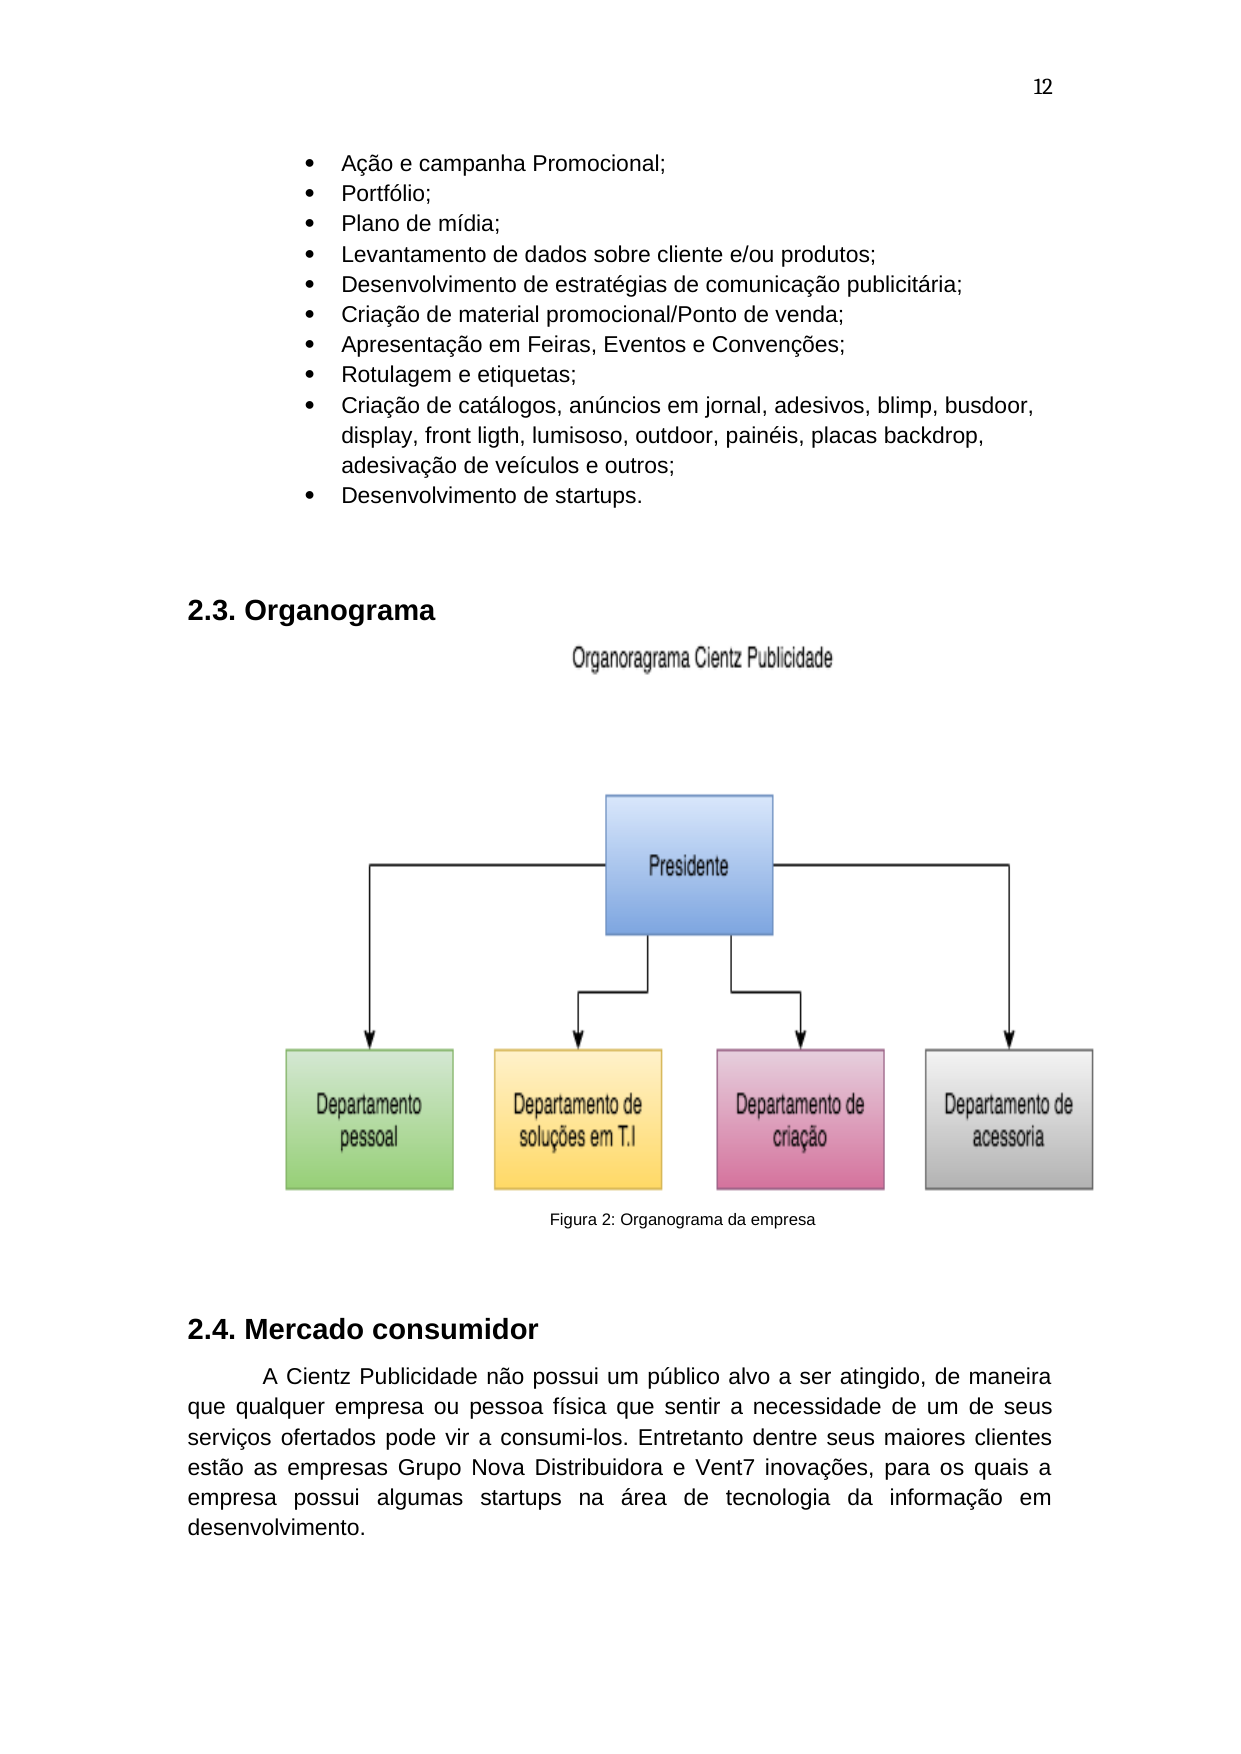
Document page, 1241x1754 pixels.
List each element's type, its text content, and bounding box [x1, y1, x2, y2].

list Levantamento de dados sobre cliente e/ou produtos; [306, 241, 1053, 267]
list Rotulagem e etiquetas; [306, 361, 1053, 388]
subtitle 2.3. Organograma [187, 593, 1053, 631]
list Criação de catálogos, anúncios em jornal, adesivos, blimp, busdoor, display, front ligth, lumisoso, outdoor, painéis, placas backdrop, adesivação de veículos e outros; [306, 392, 1053, 478]
subtitle 2.4. Mercado consumidor [187, 1312, 1053, 1346]
list Apresentação em Feiras, Eventos e Convenções; [306, 331, 1053, 358]
text A Cientz Publicidade não possui um público alvo a ser atingido, de maneira que qualquer empresa ou pessoa física que sentir a necessidade de um de seus serviços ofertados pode vir a consumi-los. Entretanto dentre seus maiores clientes estão as empresas Grupo Nova Distribuidora e Vent7 inovações, para os quais a empresa possui algumas startups na área de tecnologia da informação em desenvolvimento. [187, 1363, 1053, 1540]
list Ação e campanha Promocional; [306, 150, 1053, 176]
text Figura 2: Organograma da empresa [187, 1210, 1053, 1229]
list Desenvolvimento de startups. [306, 482, 1053, 509]
list Criação de material promocional/Ponto de venda; [306, 301, 1053, 327]
list Plano de mídia; [306, 210, 1053, 237]
list Portfólio; [306, 180, 1053, 207]
list Desenvolvimento de estratégias de comunicação publicitária; [306, 271, 1053, 297]
